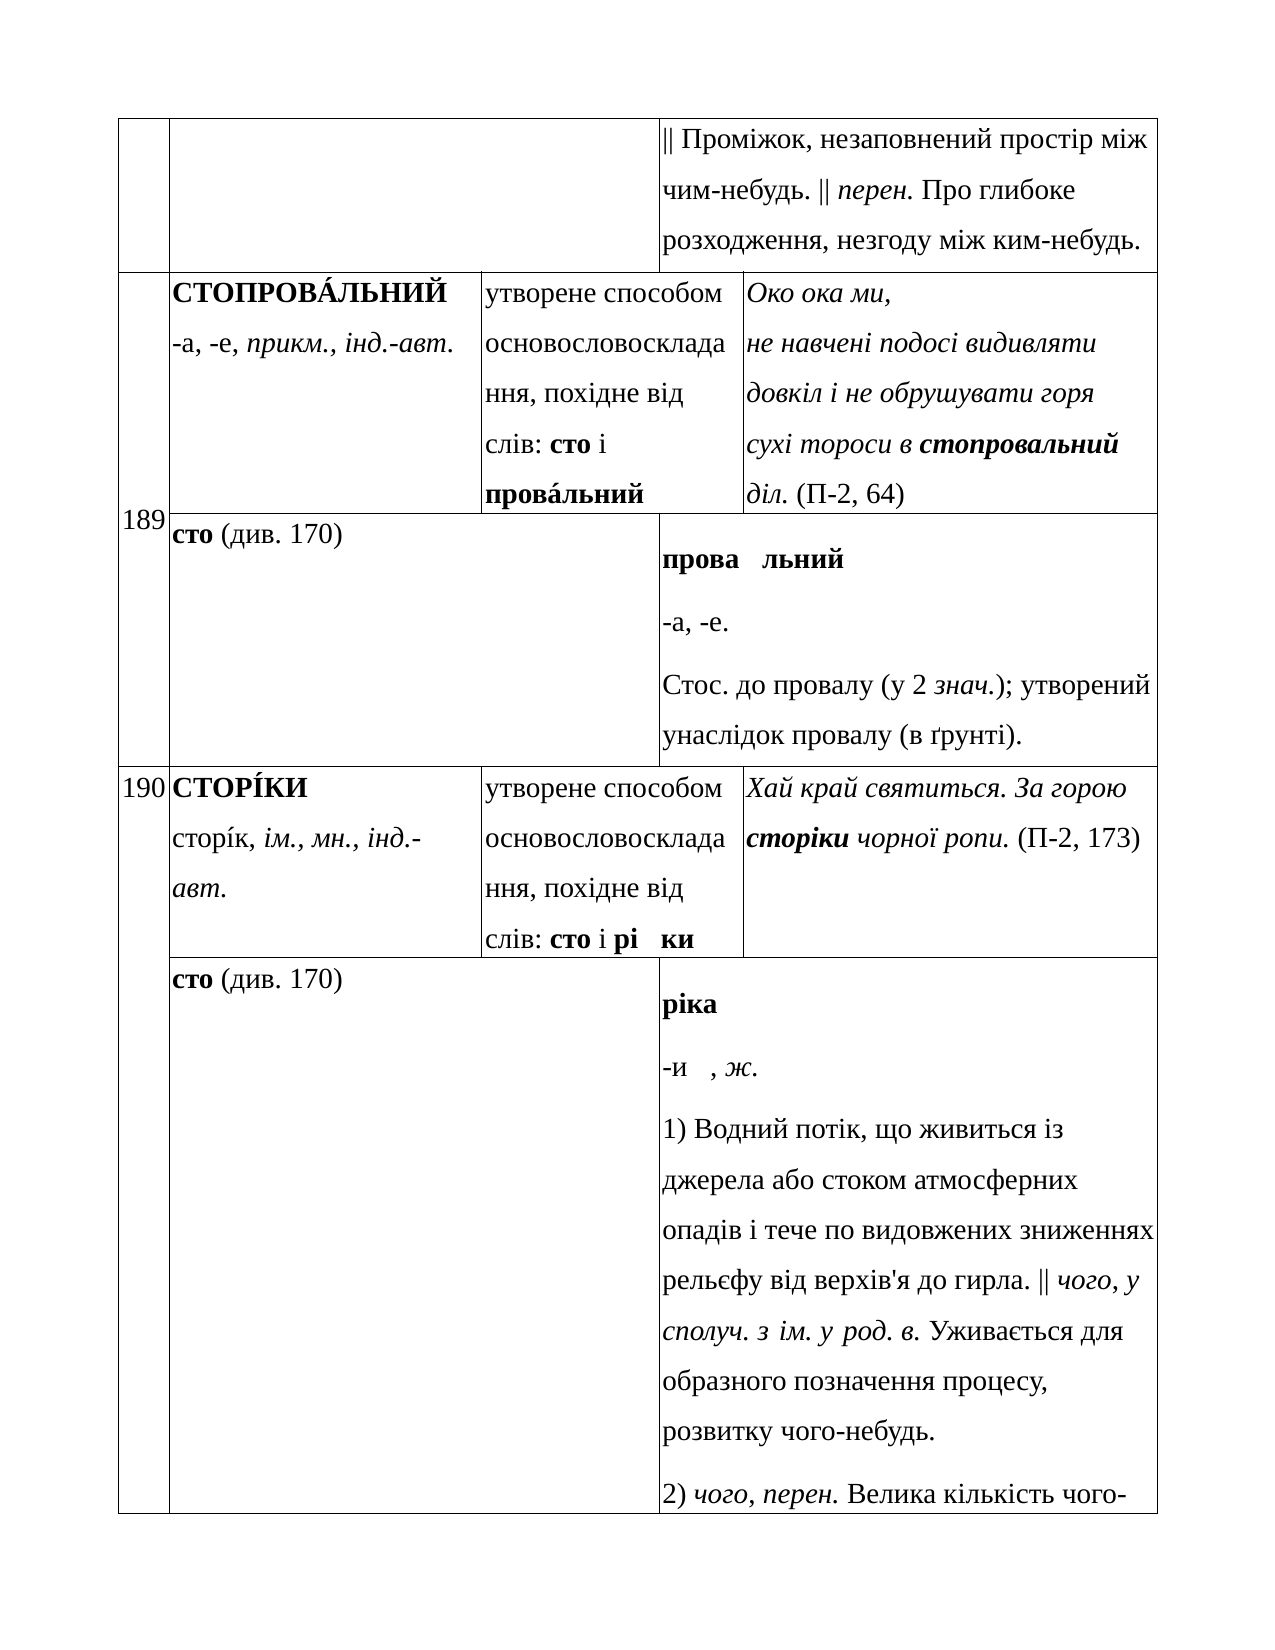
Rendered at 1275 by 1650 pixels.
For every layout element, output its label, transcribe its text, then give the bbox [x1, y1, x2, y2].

table_cell Стопровáльний -а, -е, прикм., інд.-авт. [170, 273, 481, 513]
table_cell || Проміжок, незаповнений простір між чим-небудь. || перен. Про глибоке розходження, незгоду між ким-небудь. [660, 119, 1157, 271]
table_cell ріка -и, ж. 1) Водний потік, що живиться із джерела або стоком атмосферних опадів і тече по видовжених зниженнях рельєфу від верхів'я до гирла. || чого, у сполуч. з ім. у род. в. Уживається для образного позначення процесу, розвитку чого-небудь. 2) чого, перен. Велика кількість чого- [660, 958, 1157, 1513]
table_cell 189 [119, 273, 169, 766]
table_cell Око ока ми, не навчені подосі видивляти довкіл і не обрушувати горя сухі тороси в стопровальний діл. (П‑2, 64) [744, 273, 1157, 513]
table_cell утворене способом основословоскладання, похідне від слів: сто і провáльний [482, 273, 743, 513]
table_cell сто (див. 170) [170, 958, 659, 1513]
table_cell [170, 119, 659, 271]
table_cell провальний -а, -е. Стос. до провалу (у 2 знач.); утворений унаслідок провалу (в ґрунті). [660, 514, 1157, 766]
table_cell Хай край святиться. За горою сторіки чорної ропи. (П‑2, 173) [744, 767, 1157, 957]
table_cell утворене способом основословоскладання, похідне від слів: сто і ріки [482, 767, 743, 957]
table_cell Сторíки сторíк, ім., мн., інд.-авт. [170, 767, 481, 957]
table_cell 190 [119, 767, 169, 1513]
table_cell сто (див. 170) [170, 514, 659, 766]
table_cell [119, 119, 169, 271]
